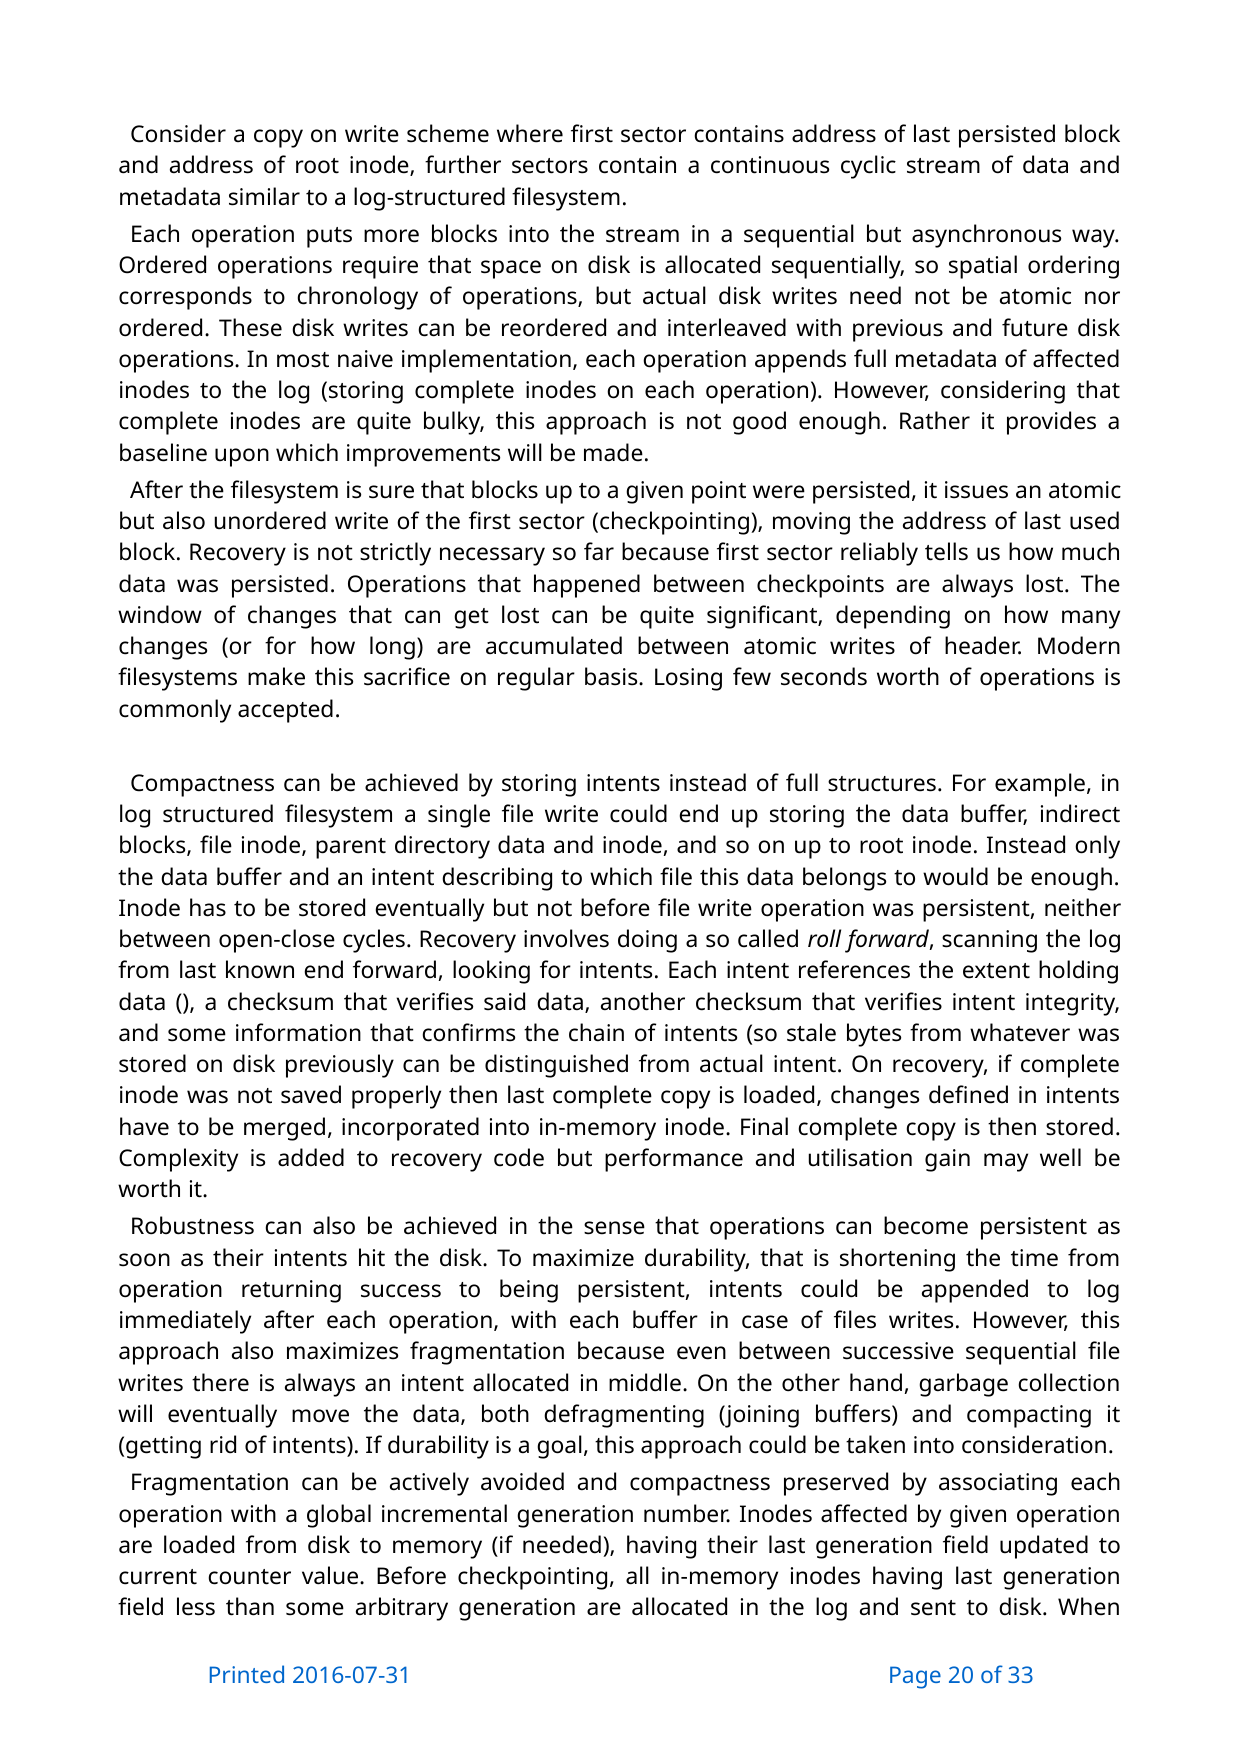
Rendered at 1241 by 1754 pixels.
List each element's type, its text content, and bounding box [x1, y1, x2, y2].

text Compactness can be achieved by storing intents instead of full structures. For example, in log structured filesystem a single file write could end up storing the data buffer, indirect blocks, file inode, parent directory data and inode, and so on up to root inode. Instead only the data buffer and an intent describing to which file this data belongs to would be enough. Inode has to be stored eventually but not before file write operation was persistent, neither between open-close cycles. Recovery involves doing a so called roll forward, scanning the log from last known end forward, looking for intents. Each intent references the extent holding data (), a checksum that verifies said data, another checksum that verifies intent integrity, and some information that confirms the chain of intents (so stale bytes from whatever was stored on disk previously can be distinguished from actual intent. On recovery, if complete inode was not saved properly then last complete copy is loaded, changes defined in intents have to be merged, incorporated into in-memory inode. Final complete copy is then stored. Complexity is added to recovery code but performance and utilisation gain may well be worth it. [118, 767, 1122, 1204]
text After the filesystem is sure that blocks up to a given point were persisted, it issues an atomic but also unordered write of the first sector (checkpointing), moving the address of last used block. Recovery is not strictly necessary so far because first sector reliably tells us how much data was persisted. Operations that happened between checkpoints are always lost. The window of changes that can get lost can be quite significant, depending on how many changes (or for how long) are accumulated between atomic writes of header. Modern filesystems make this sacrifice on regular basis. Losing few seconds worth of operations is commonly accepted. [118, 474, 1122, 724]
text Fragmentation can be actively avoided and compactness preserved by associating each operation with a global incremental generation number. Inodes affected by given operation are loaded from disk to memory (if needed), having their last generation field updated to current counter value. Before checkpointing, all in-memory inodes having last generation field less than some arbitrary generation are allocated in the log and sent to disk. When [118, 1466, 1122, 1622]
text Each operation puts more blocks into the stream in a sequential but asynchronous way. Ordered operations require that space on disk is allocated sequentially, so spatial ordering corresponds to chronology of operations, but actual disk writes need not be atomic nor ordered. These disk writes can be reordered and interleaved with previous and future disk operations. In most naive implementation, each operation appends full metadata of affected inodes to the log (storing complete inodes on each operation). However, considering that complete inodes are quite bulky, this approach is not good enough. Rather it provides a baseline upon which improvements will be made. [118, 218, 1122, 468]
text Robustness can also be achieved in the sense that operations can become persistent as soon as their intents hit the disk. To maximize durability, that is shortening the time from operation returning success to being persistent, intents could be appended to log immediately after each operation, with each buffer in case of files writes. However, this approach also maximizes fragmentation because even between successive sequential file writes there is always an intent allocated in middle. On the other hand, garbage collection will eventually move the data, both defragmenting (joining buffers) and compacting it (getting rid of intents). If durability is a goal, this approach could be taken into consideration. [118, 1210, 1122, 1460]
text Consider a copy on write scheme where first sector contains address of last persisted block and address of root inode, further sectors contain a continuous cyclic stream of data and metadata similar to a log-structured filesystem. [118, 118, 1122, 212]
